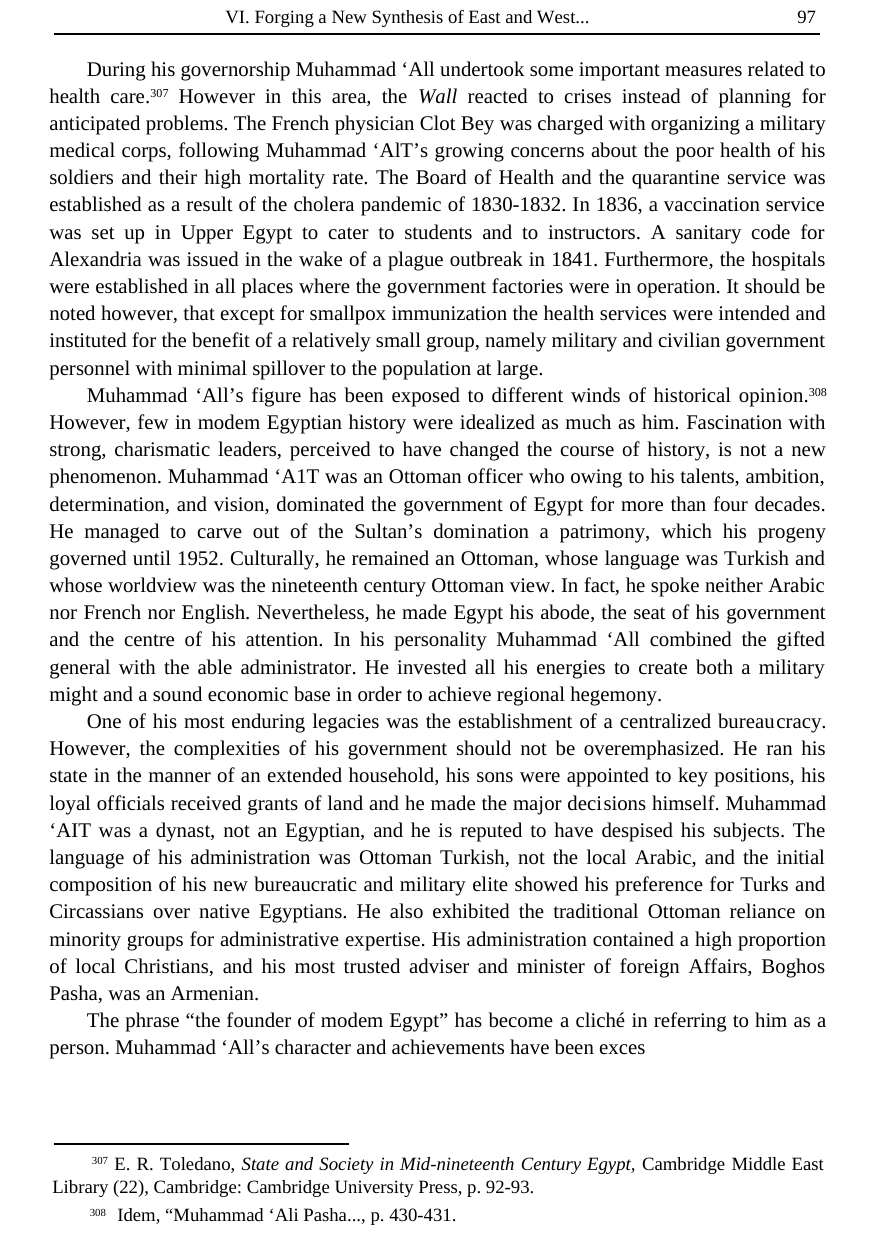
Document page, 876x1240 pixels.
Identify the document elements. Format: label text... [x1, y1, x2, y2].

text The phrase “the founder of modem Egypt” has become a cliché in referring to him as a person. Muhammad ‘All’s character and achievements have been exces­ [49, 1008, 827, 1059]
text 307 E. R. Toledano, State and Society in Mid-nineteenth Century Egypt, Cambridge Middle East Library (22), Cambridge: Cambridge University Press, p. 92-93. [52, 1152, 824, 1197]
text One of his most enduring legacies was the establishment of a centralized bureau­cracy. However, the complexities of his government should not be overemphasized. He ran his state in the manner of an extended household, his sons were appointed to key positions, his loyal officials received grants of land and he made the major deci­sions himself. Muhammad ‘AIT was a dynast, not an Egyptian, and he is reputed to have despised his subjects. The language of his administration was Ottoman Turkish, not the local Arabic, and the initial composition of his new bureaucratic and military elite showed his preference for Turks and Circassians over native Egyptians. He also exhibited the traditional Ottoman reliance on minority groups for administrative ex­pertise. His administration contained a high proportion of local Christians, and his most trusted adviser and minister of foreign Affairs, Boghos Pasha, was an Armenian. [49, 709, 827, 1005]
text 97 [797, 6, 822, 28]
text 308 Idem, “Muhammad ‘Ali Pasha..., p. 430-431. [52, 1204, 824, 1226]
text During his governorship Muhammad ‘All undertook some important measures related to health care.307 However in this area, the Wall reacted to crises instead of planning for anticipated problems. The French physician Clot Bey was charged with organizing a military medical corps, following Muhammad ‘AlT’s growing concerns about the poor health of his soldiers and their high mortality rate. The Board of Health and the quarantine service was established as a result of the cholera pandemic of 1830-1832. In 1836, a vaccination service was set up in Upper Egypt to cater to students and to instructors. A sanitary code for Alexandria was issued in the wake of a plague outbreak in 1841. Furthermore, the hospitals were established in all places where the government factories were in operation. It should be noted however, that except for smallpox immunization the health services were intended and instituted for the benefit of a relatively small group, namely military and civilian government personnel with minimal spillover to the population at large. [49, 56, 827, 379]
text VI. Forging a New Synthesis of East and West... [225, 6, 644, 28]
text Muhammad ‘All’s figure has been exposed to different winds of historical opin­ion.308 However, few in modem Egyptian history were idealized as much as him. Fascination with strong, charismatic leaders, perceived to have changed the course of history, is not a new phenomenon. Muhammad ‘A1T was an Ottoman officer who owing to his talents, ambition, determination, and vision, dominated the government of Egypt for more than four decades. He managed to carve out of the Sultan’s domi­nation a patrimony, which his progeny governed until 1952. Culturally, he remained an Ottoman, whose language was Turkish and whose worldview was the nineteenth century Ottoman view. In fact, he spoke neither Arabic nor French nor English. Nev­ertheless, he made Egypt his abode, the seat of his government and the centre of his attention. In his personality Muhammad ‘All combined the gifted general with the able administrator. He invested all his energies to create both a military might and a sound economic base in order to achieve regional hegemony. [49, 383, 827, 706]
